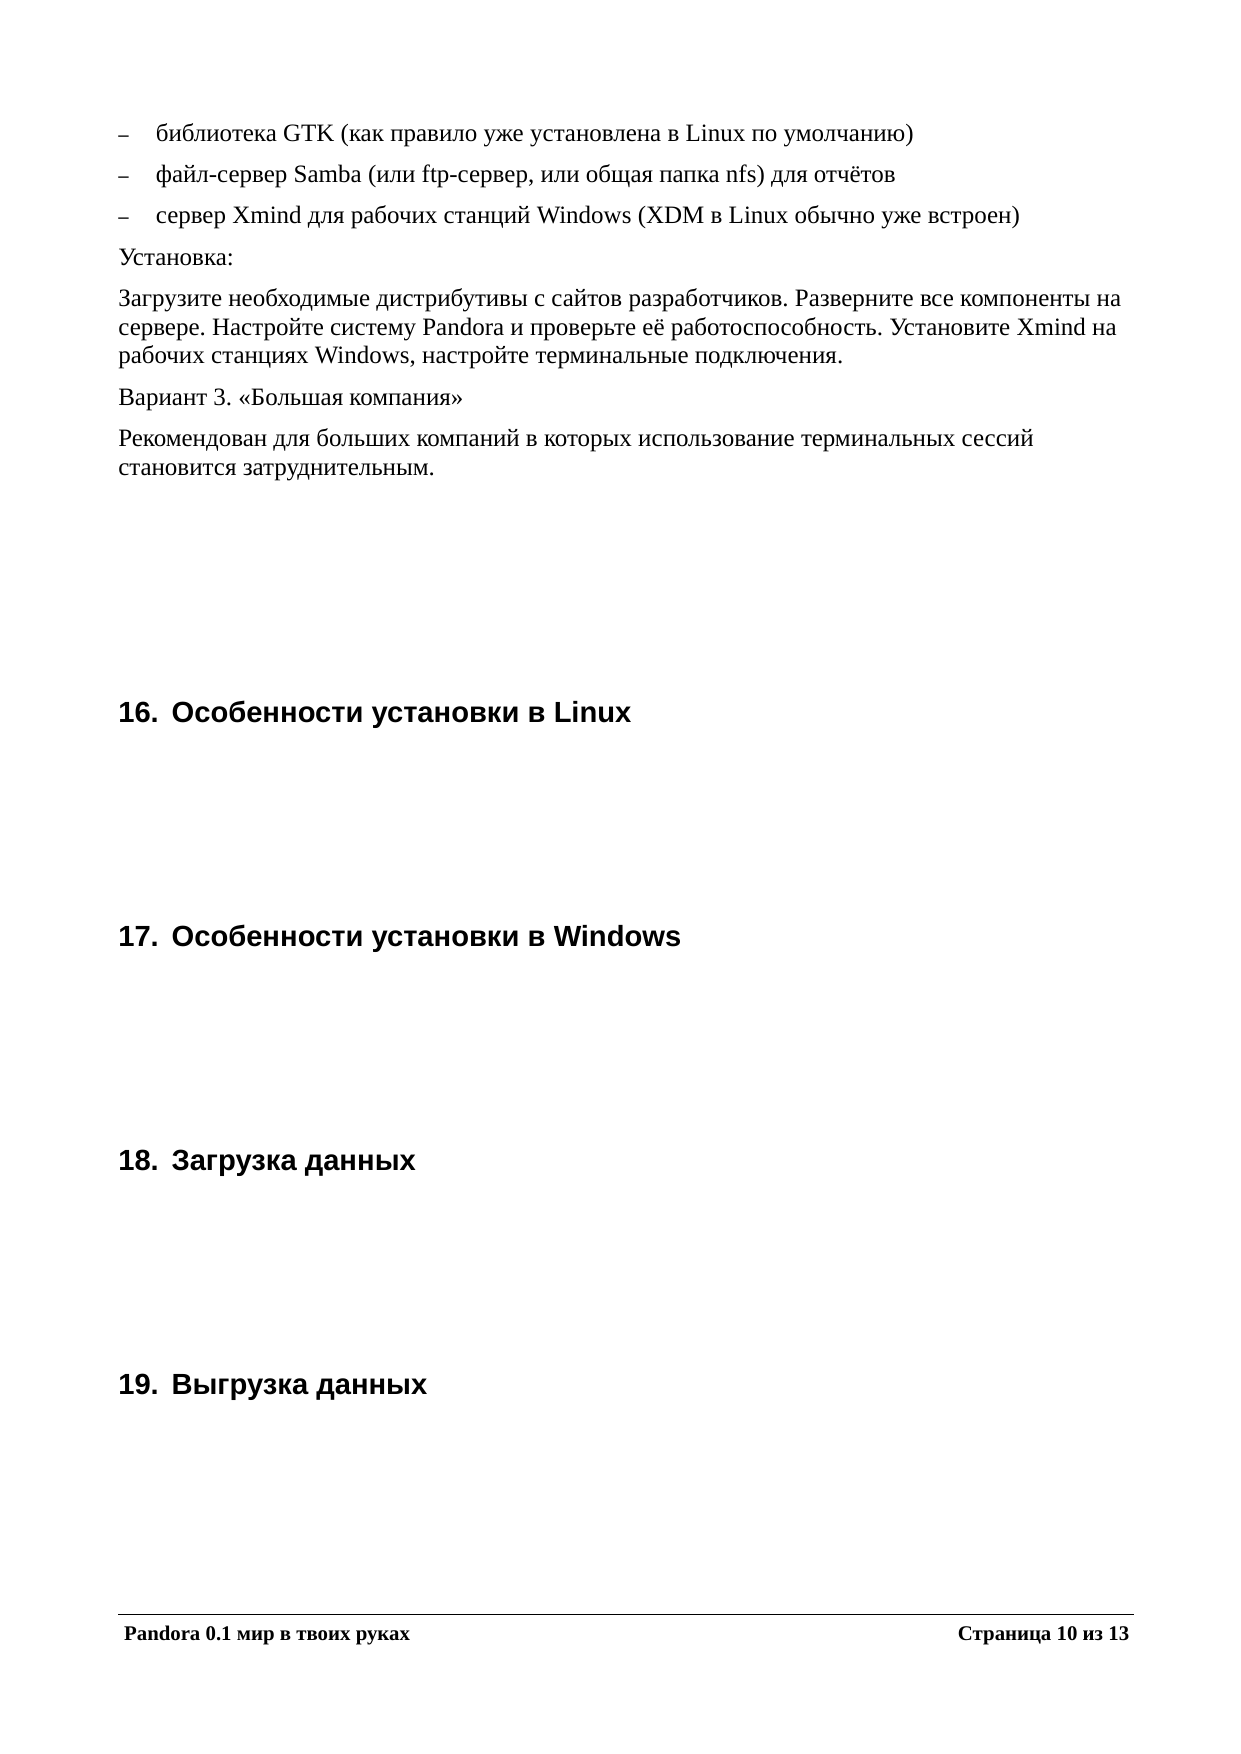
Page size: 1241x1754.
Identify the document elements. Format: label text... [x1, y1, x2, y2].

subtitle Выгрузка данных [118, 1367, 1134, 1401]
list файл-сервер Samba (или ftp-сервер, или общая папка nfs) для отчётов [118, 159, 1134, 188]
list сервер Xmind для рабочих станций Windows (XDM в Linux обычно уже встроен) [118, 201, 1134, 229]
text Рекомендован для больших компаний в которых использование терминальных сессий становится затруднительным. [118, 423, 1134, 481]
subtitle Особенности установки в Windows [118, 919, 1134, 952]
text Установка: [118, 242, 1134, 271]
subtitle Загрузка данных [118, 1143, 1134, 1176]
list библиотека GTK (как правило уже установлена в Linux по умолчанию) [118, 118, 1134, 147]
text Загрузите необходимые дистрибутивы с сайтов разработчиков. Разверните все компоненты на сервере. Настройте систему Pandora и проверьте её работоспособность. Установите Xmind на рабочих станциях Windows, настройте терминальные подключения. [118, 283, 1134, 369]
subtitle Особенности установки в Linux [118, 695, 1134, 728]
text Вариант 3. «Большая компания» [118, 382, 1134, 411]
